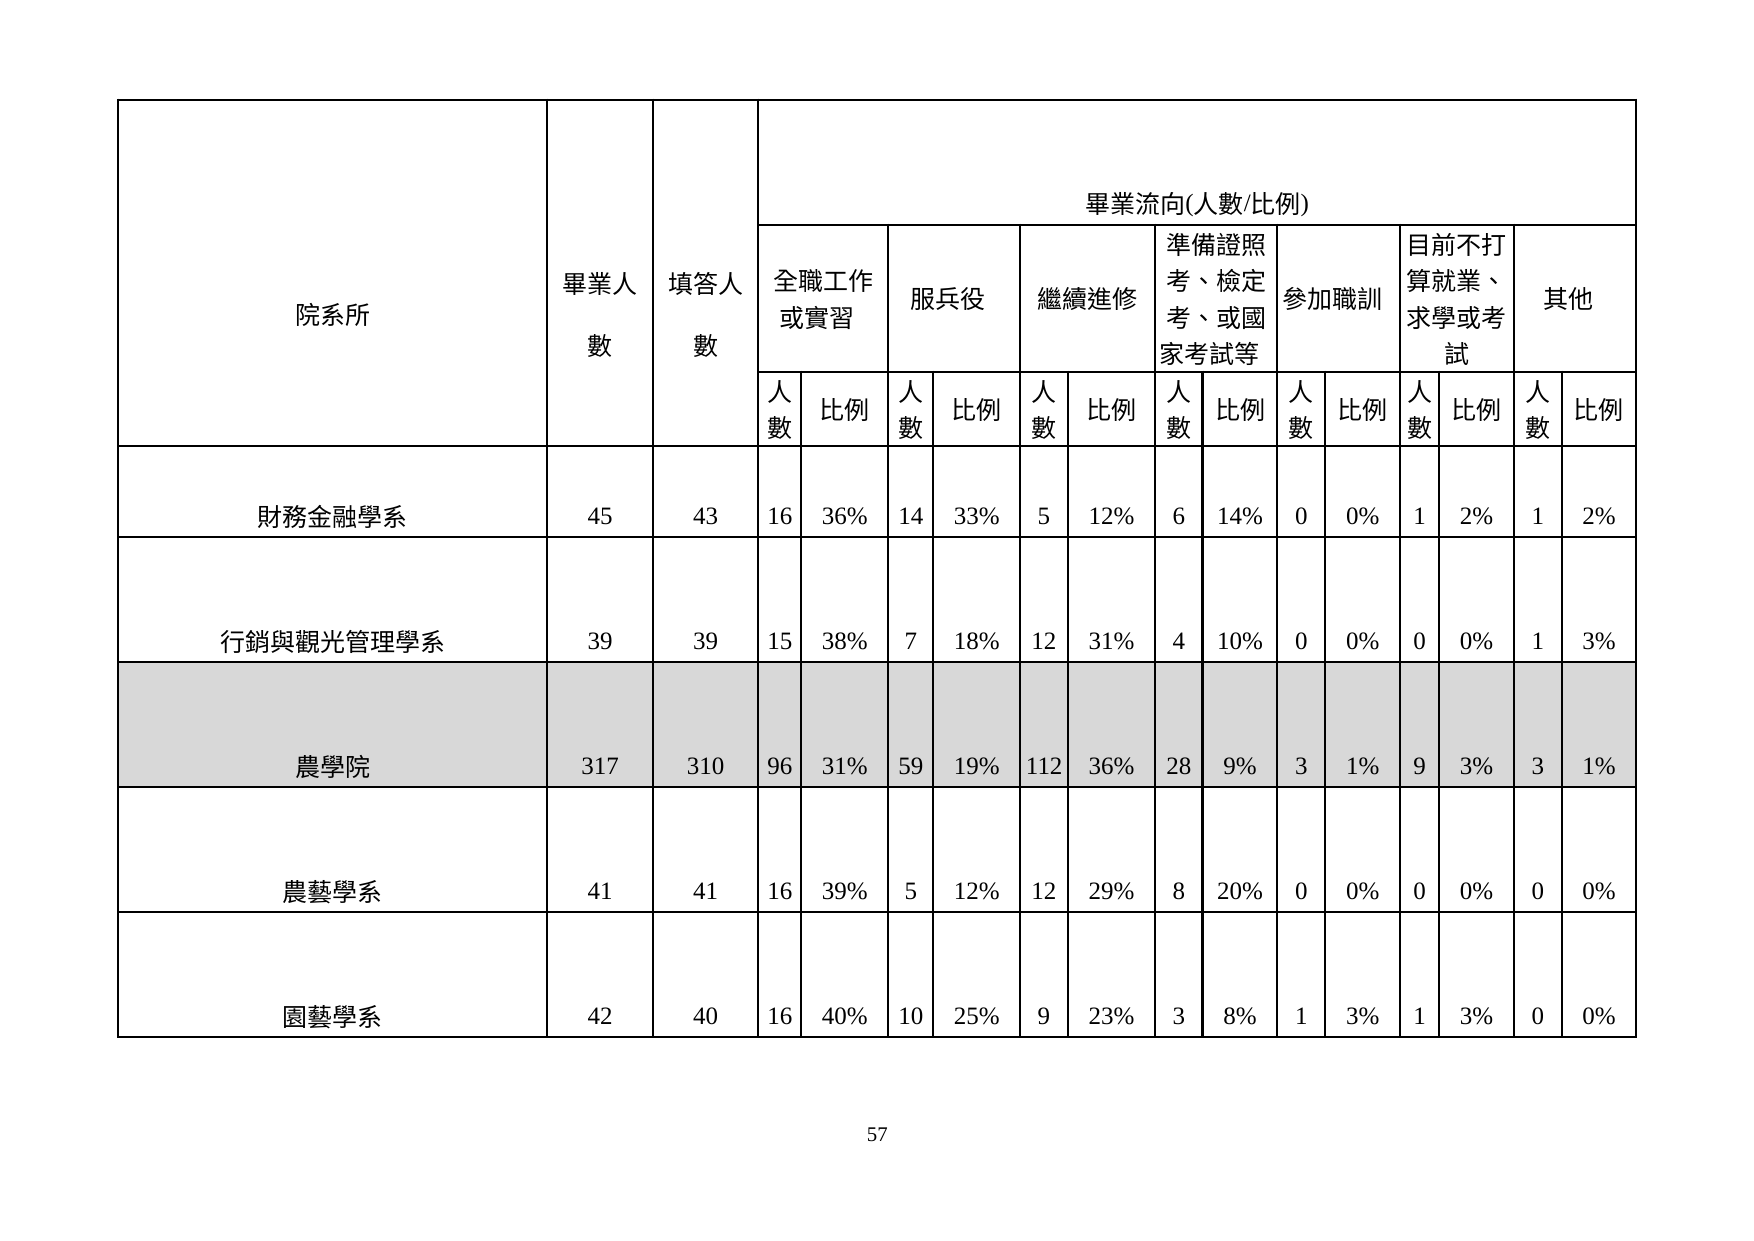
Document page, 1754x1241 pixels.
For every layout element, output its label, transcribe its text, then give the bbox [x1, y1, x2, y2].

table_cell 7 [889, 538, 932, 661]
table_cell 38% [802, 538, 887, 661]
table_cell 0 [1278, 447, 1324, 536]
table_cell 96 [759, 663, 800, 786]
table_cell 4 [1156, 538, 1201, 661]
table_cell 人數 [1401, 373, 1438, 445]
table_cell 0 [1515, 913, 1561, 1036]
table_cell 園藝學系 [119, 913, 546, 1036]
table_cell 36% [802, 447, 887, 536]
table_cell 人數 [1021, 373, 1067, 445]
table_cell 10 [889, 913, 932, 1036]
table_cell 8 [1156, 788, 1201, 911]
table_cell 28 [1156, 663, 1201, 786]
table_cell 1 [1401, 913, 1438, 1036]
table_cell 14% [1204, 447, 1276, 536]
table_cell 112 [1021, 663, 1067, 786]
table_cell 參加職訓 [1278, 226, 1399, 371]
table_cell 0% [1326, 538, 1399, 661]
table_cell 15 [759, 538, 800, 661]
table_cell 1 [1401, 447, 1438, 536]
table_cell 全職工作或實習 [759, 226, 887, 371]
table_cell 2% [1440, 447, 1513, 536]
table_cell 3 [1278, 663, 1324, 786]
table_cell 0% [1563, 788, 1635, 911]
table_cell 10% [1204, 538, 1276, 661]
table_cell 比例 [1563, 373, 1635, 445]
table_cell 目前不打算就業、求學或考試 [1401, 226, 1513, 371]
table_cell 16 [759, 447, 800, 536]
table_header 院系所 [119, 101, 546, 445]
table_cell 人數 [1278, 373, 1324, 445]
table_cell 0 [1278, 788, 1324, 911]
table_header 畢業人數 [548, 101, 652, 445]
table_cell 1 [1278, 913, 1324, 1036]
table_cell 31% [802, 663, 887, 786]
table_cell 8% [1204, 913, 1276, 1036]
table_cell 9 [1021, 913, 1067, 1036]
table_cell 19% [934, 663, 1019, 786]
table_cell 3 [1515, 663, 1561, 786]
table_cell 12 [1021, 788, 1067, 911]
table_cell 比例 [1326, 373, 1399, 445]
table_cell 9 [1401, 663, 1438, 786]
table_cell 比例 [934, 373, 1019, 445]
table_cell 29% [1069, 788, 1154, 911]
table_cell 40% [802, 913, 887, 1036]
table_cell 23% [1069, 913, 1154, 1036]
table_cell 3% [1440, 663, 1513, 786]
table_cell 6 [1156, 447, 1201, 536]
table_cell 39% [802, 788, 887, 911]
table_cell 43 [654, 447, 757, 536]
table_cell 0% [1563, 913, 1635, 1036]
table_cell 36% [1069, 663, 1154, 786]
table_cell 45 [548, 447, 652, 536]
table_cell 0 [1515, 788, 1561, 911]
table_cell 農藝學系 [119, 788, 546, 911]
table_cell 3 [1156, 913, 1201, 1036]
table_cell 5 [889, 788, 932, 911]
table_cell 0 [1401, 538, 1438, 661]
table_cell 行銷與觀光管理學系 [119, 538, 546, 661]
table_cell 比例 [1069, 373, 1154, 445]
table_cell 服兵役 [889, 226, 1019, 371]
table_cell 財務金融學系 [119, 447, 546, 536]
table_cell 1 [1515, 538, 1561, 661]
table_cell 1% [1326, 663, 1399, 786]
table_cell 5 [1021, 447, 1067, 536]
table_cell 41 [548, 788, 652, 911]
table_cell 41 [654, 788, 757, 911]
table_cell 人數 [1156, 373, 1201, 445]
table_header 填答人數 [654, 101, 757, 445]
table_cell 1 [1515, 447, 1561, 536]
table_cell 繼續進修 [1021, 226, 1154, 371]
table_cell 39 [548, 538, 652, 661]
table_cell 比例 [1204, 373, 1276, 445]
table_cell 12% [1069, 447, 1154, 536]
table_cell 31% [1069, 538, 1154, 661]
table_cell 42 [548, 913, 652, 1036]
table_cell 12% [934, 788, 1019, 911]
table_cell 59 [889, 663, 932, 786]
table_cell 0% [1440, 538, 1513, 661]
table_cell 33% [934, 447, 1019, 536]
table_cell 3% [1563, 538, 1635, 661]
table_cell 12 [1021, 538, 1067, 661]
table_cell 16 [759, 913, 800, 1036]
table_cell 18% [934, 538, 1019, 661]
table_cell 14 [889, 447, 932, 536]
table_cell 0% [1326, 447, 1399, 536]
table_cell 25% [934, 913, 1019, 1036]
table_cell 準備證照考、檢定考、或國家考試等 [1156, 226, 1276, 371]
table_cell 0 [1278, 538, 1324, 661]
table_cell 9% [1204, 663, 1276, 786]
table_cell 20% [1204, 788, 1276, 911]
table_cell 人數 [1515, 373, 1561, 445]
table_cell 其他 [1515, 226, 1635, 371]
table_cell 3% [1440, 913, 1513, 1036]
table_cell 40 [654, 913, 757, 1036]
table_cell 16 [759, 788, 800, 911]
table_cell 0 [1401, 788, 1438, 911]
table_header 畢業流向(人數/比例) [759, 101, 1635, 223]
table_cell 人數 [889, 373, 932, 445]
table_cell 人數 [759, 373, 800, 445]
table_cell 310 [654, 663, 757, 786]
table_cell 317 [548, 663, 652, 786]
table_cell 2% [1563, 447, 1635, 536]
table_cell 0% [1326, 788, 1399, 911]
table_cell 比例 [1440, 373, 1513, 445]
table_cell 0% [1440, 788, 1513, 911]
table_cell 39 [654, 538, 757, 661]
table_cell 比例 [802, 373, 887, 445]
table_cell 農學院 [119, 663, 546, 786]
table_cell 1% [1563, 663, 1635, 786]
table_cell 3% [1326, 913, 1399, 1036]
